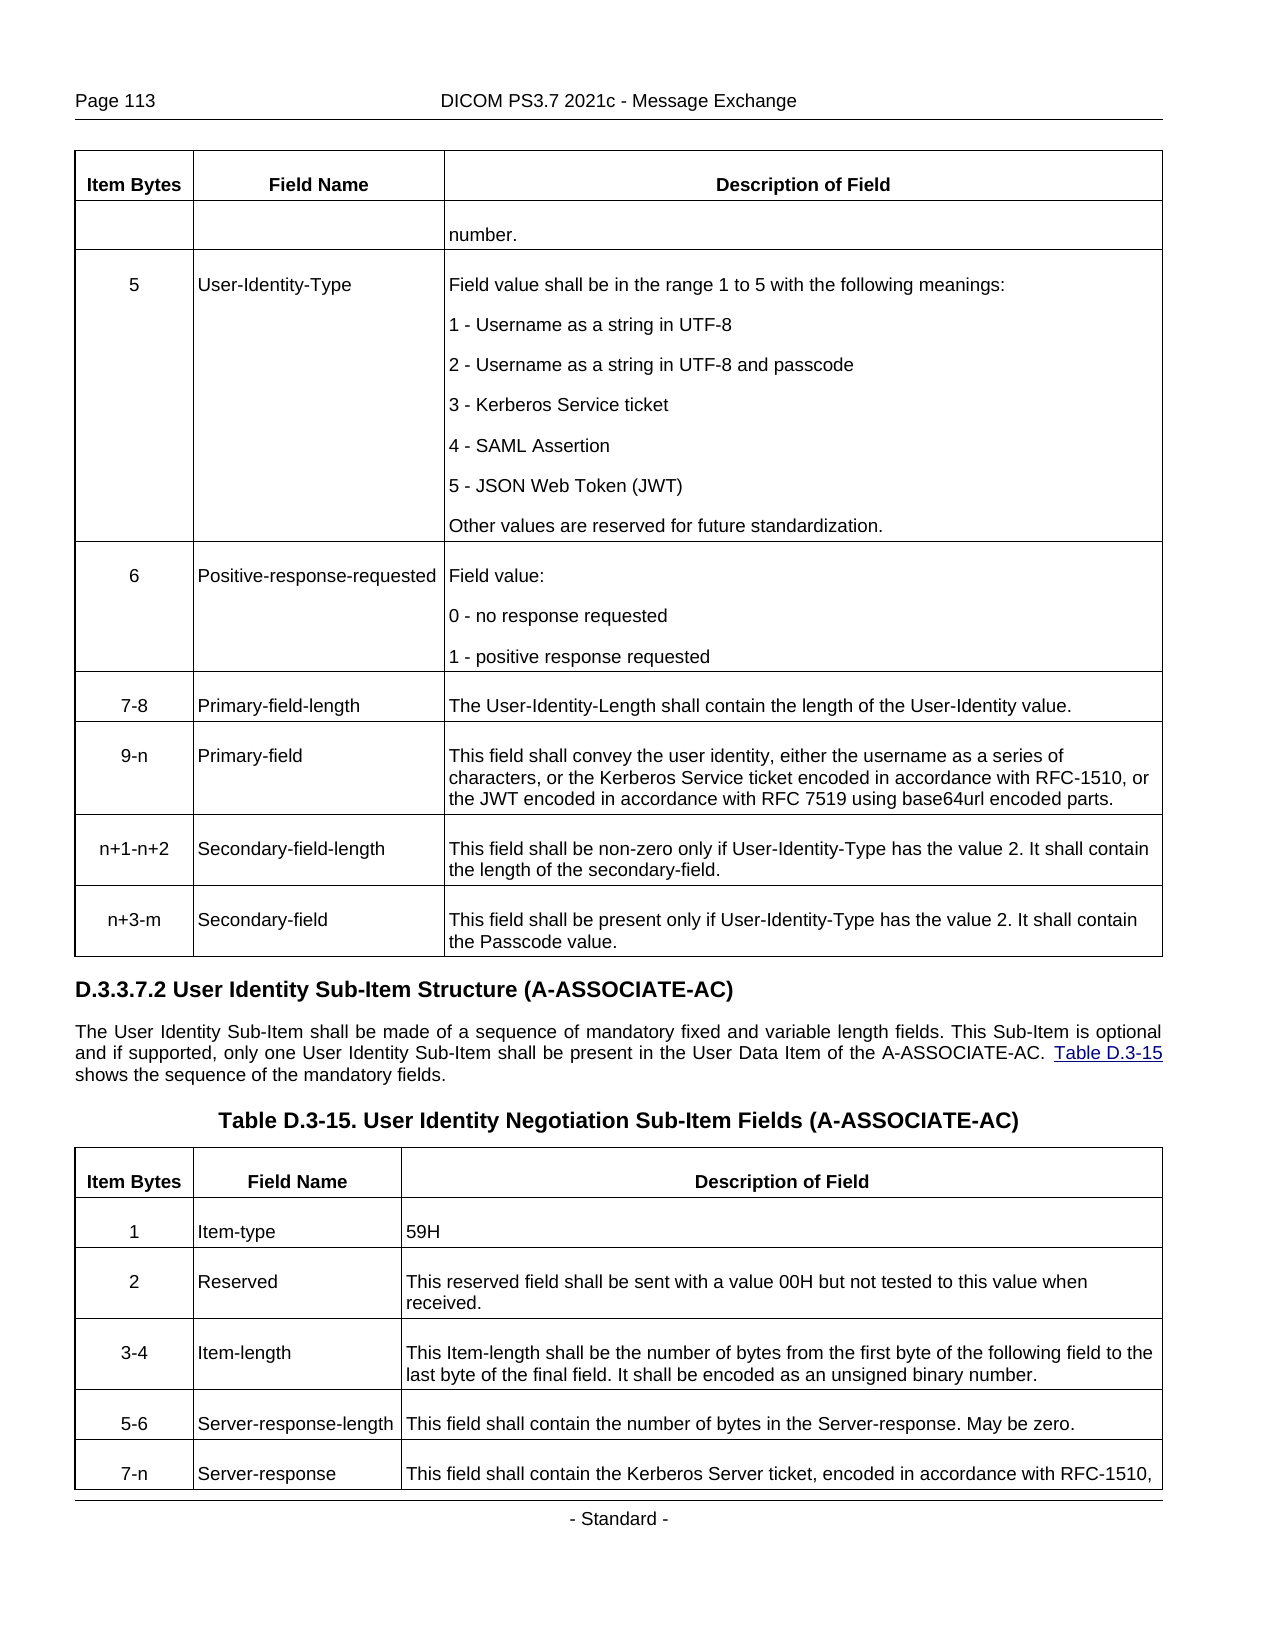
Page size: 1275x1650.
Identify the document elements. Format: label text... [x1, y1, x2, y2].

table_cell Server-response-length [194, 1390, 401, 1439]
table_cell Item-length [194, 1319, 401, 1389]
table_cell 2 [76, 1248, 193, 1318]
table_cell Secondary-field [194, 886, 444, 956]
table_cell This reserved field shall be sent with a value 00H but not tested to this value when received. [402, 1248, 1162, 1318]
table_cell The User-Identity-Length shall contain the length of the User-Identity value. [445, 672, 1162, 721]
table_cell This field shall be non-zero only if User-Identity-Type has the value 2. It shall contain the length of the secondary-field. [445, 815, 1162, 885]
table_header Item Bytes [76, 151, 193, 200]
table_header Item Bytes [76, 1148, 193, 1197]
table_cell This field shall contain the number of bytes in the Server-response. May be zero. [402, 1390, 1162, 1439]
table_cell Positive-response-requested [194, 542, 444, 671]
table_header Field Name [194, 1148, 401, 1197]
table_cell 3-4 [76, 1319, 193, 1389]
table_cell Secondary-field-length [194, 815, 444, 885]
table_cell number. [445, 201, 1162, 249]
table_cell n+3-m [76, 886, 193, 956]
table_cell This Item-length shall be the number of bytes from the first byte of the following field to the last byte of the final field. It shall be encoded as an unsigned binary number. [402, 1319, 1162, 1389]
table_header Description of Field [445, 151, 1162, 200]
table_cell Primary-field [194, 722, 444, 814]
table_cell [76, 201, 193, 249]
table_cell 5-6 [76, 1390, 193, 1439]
table_cell Reserved [194, 1248, 401, 1318]
table_cell Server-response [194, 1440, 401, 1488]
table_cell This field shall convey the user identity, either the username as a series of characters, or the Kerberos Service ticket encoded in accordance with RFC-1510, or the JWT encoded in accordance with RFC 7519 using base64url encoded parts. [445, 722, 1162, 814]
table_cell This field shall contain the Kerberos Server ticket, encoded in accordance with RFC-1510, [402, 1440, 1162, 1488]
table_cell This field shall be present only if User-Identity-Type has the value 2. It shall contain the Passcode value. [445, 886, 1162, 956]
table_cell Field value: 0 - no response requested 1 - positive response requested [445, 542, 1162, 671]
table_cell n+1-n+2 [76, 815, 193, 885]
table_cell Item-type [194, 1198, 401, 1247]
table_cell 7-8 [76, 672, 193, 721]
table_cell [194, 201, 444, 249]
text Table D.3-15. User Identity Negotiation Sub-Item Fields (A-ASSOCIATE-AC) [75, 1108, 1162, 1134]
table_cell User-Identity-Type [194, 250, 444, 541]
table_cell 6 [76, 542, 193, 671]
table_header Field Name [194, 151, 444, 200]
table_cell 7-n [76, 1440, 193, 1488]
text The User Identity Sub-Item shall be made of a sequence of mandatory fixed and variable length fields. This Sub-Item is optional and if supported, only one User Identity Sub-Item shall be present in the User Data Item of the A-ASSOCIATE-AC. Table D.3-15 shows the sequence of the mandatory fields. [75, 1021, 1162, 1085]
table_cell Field value shall be in the range 1 to 5 with the following meanings: 1 - Username as a string in UTF-8 2 - Username as a string in UTF-8 and passcode 3 - Kerberos Service ticket 4 - SAML Assertion 5 - JSON Web Token (JWT) Other values are reserved for future standardization. [445, 250, 1162, 541]
table_cell 59H [402, 1198, 1162, 1247]
text D.3.3.7.2 User Identity Sub-Item Structure (A-ASSOCIATE-AC) [75, 976, 1162, 1002]
table_cell 1 [76, 1198, 193, 1247]
table_cell 9-n [76, 722, 193, 814]
table_cell 5 [76, 250, 193, 541]
table_header Description of Field [402, 1148, 1162, 1197]
table_cell Primary-field-length [194, 672, 444, 721]
